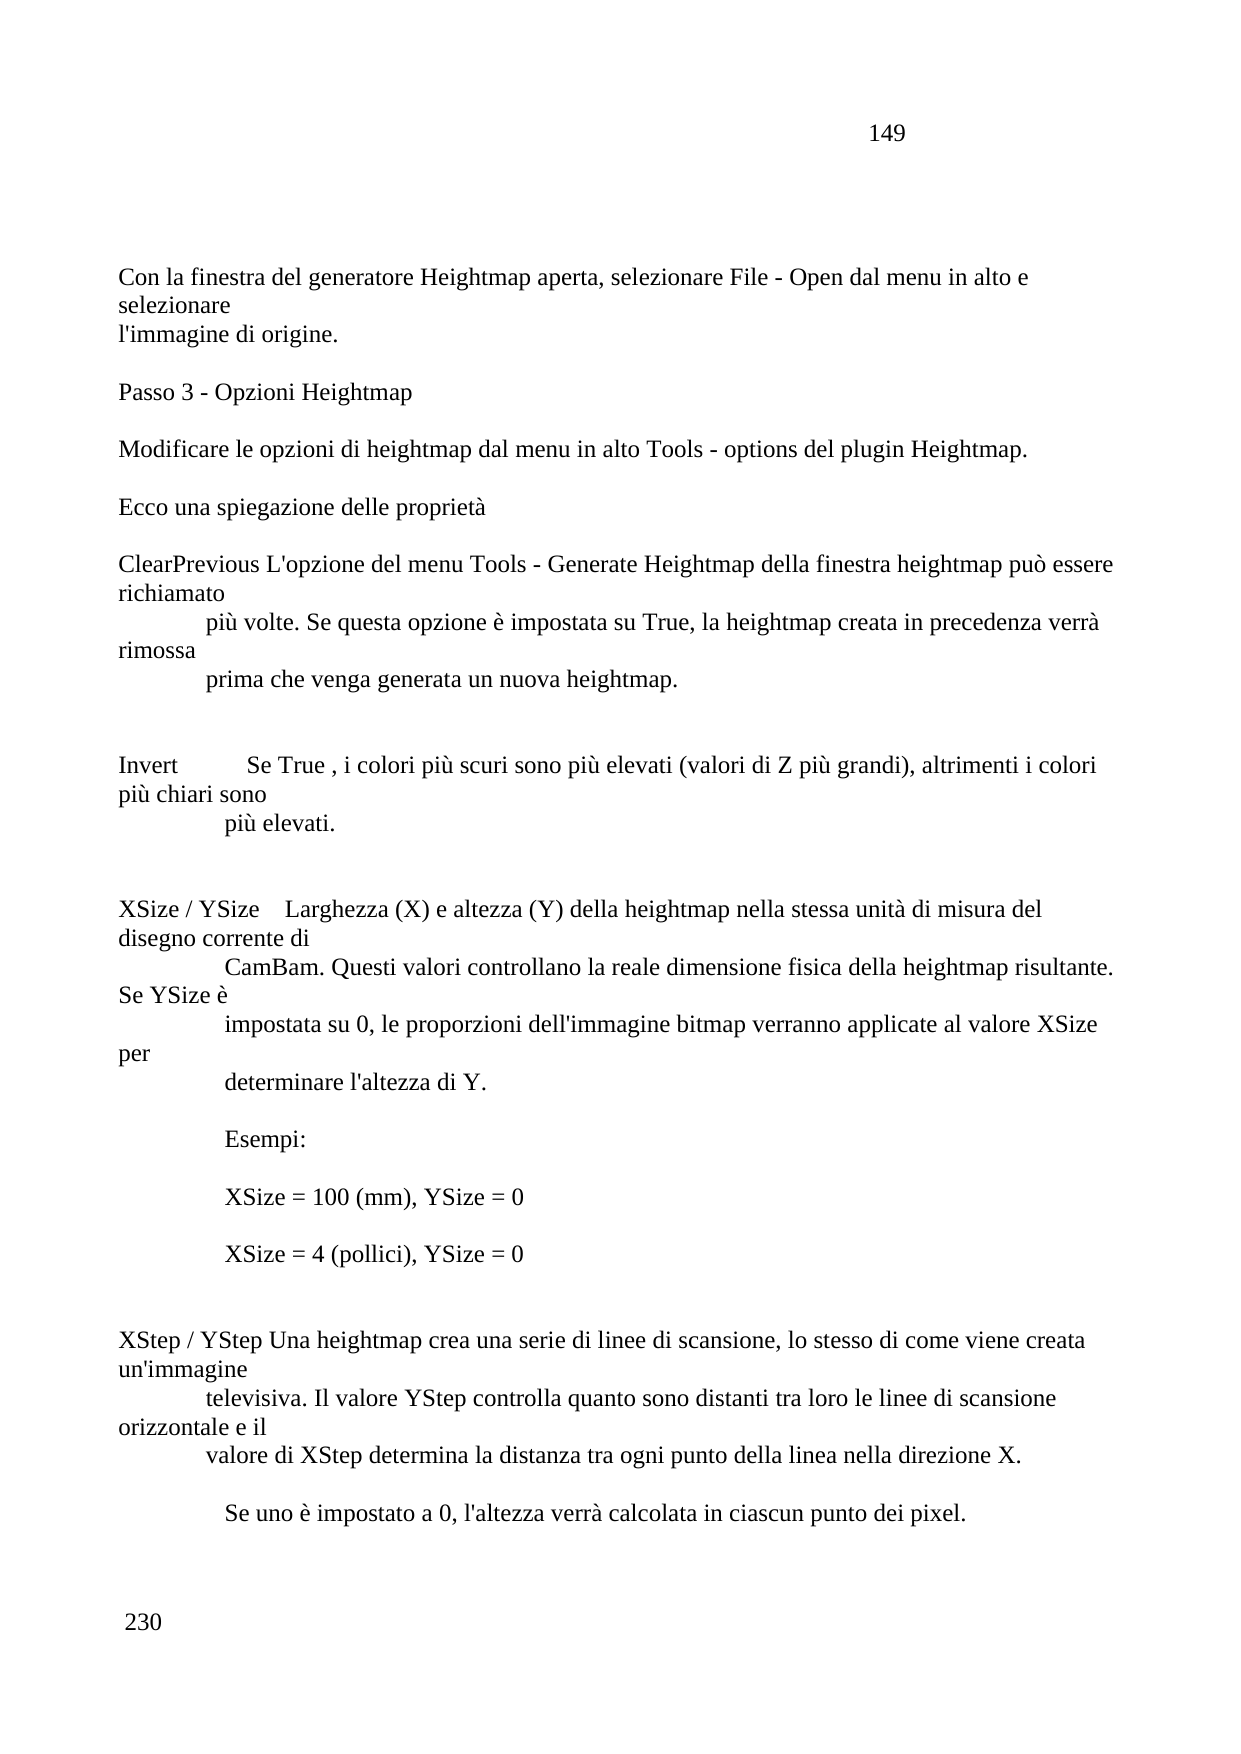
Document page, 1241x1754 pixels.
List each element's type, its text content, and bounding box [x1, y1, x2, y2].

text XSize = 4 (pollici), YSize = 0 [118, 1239, 1122, 1268]
text più elevati. [118, 808, 1122, 837]
text Invert Se True , i colori più scuri sono più elevati (valori di Z più grandi), altrimenti i colori più chiari sono [118, 751, 1122, 808]
text Esempi: [118, 1124, 1122, 1153]
text impostata su 0, le proporzioni dell'immagine bitmap verranno applicate al valore XSize per [118, 1009, 1122, 1067]
text televisiva. Il valore YStep controlla quanto sono distanti tra loro le linee di scansione orizzontale e il [118, 1383, 1122, 1441]
text ClearPrevious L'opzione del menu Tools - Generate Heightmap della finestra heightmap può essere richiamato [118, 549, 1122, 607]
text l'immagine di origine. [118, 319, 1122, 348]
text valore di XStep determina la distanza tra ogni punto della linea nella direzione X. [118, 1441, 1122, 1469]
text più volte. Se questa opzione è impostata su True, la heightmap creata in precedenza verrà rimossa [118, 607, 1122, 664]
text CamBam. Questi valori controllano la reale dimensione fisica della heightmap risultante. Se YSize è [118, 952, 1122, 1009]
text prima che venga generata un nuova heightmap. [118, 664, 1122, 693]
text determinare l'altezza di Y. [118, 1067, 1122, 1096]
text Se uno è impostato a 0, l'altezza verrà calcolata in ciascun punto dei pixel. [118, 1498, 1122, 1527]
text Con la finestra del generatore Heightmap aperta, selezionare File - Open dal menu in alto e selezionare [118, 262, 1122, 319]
text 149 [118, 118, 1122, 147]
text Ecco una spiegazione delle proprietà [118, 492, 1122, 521]
text Passo 3 - Opzioni Heightmap [118, 377, 1122, 406]
text Modificare le opzioni di heightmap dal menu in alto Tools - options del plugin Heightmap. [118, 434, 1122, 463]
text XStep / YStep Una heightmap crea una serie di linee di scansione, lo stesso di come viene creata un'immagine [118, 1326, 1122, 1383]
text XSize / YSize Larghezza (X) e altezza (Y) della heightmap nella stessa unità di misura del disegno corrente di [118, 894, 1122, 952]
text XSize = 100 (mm), YSize = 0 [118, 1182, 1122, 1211]
